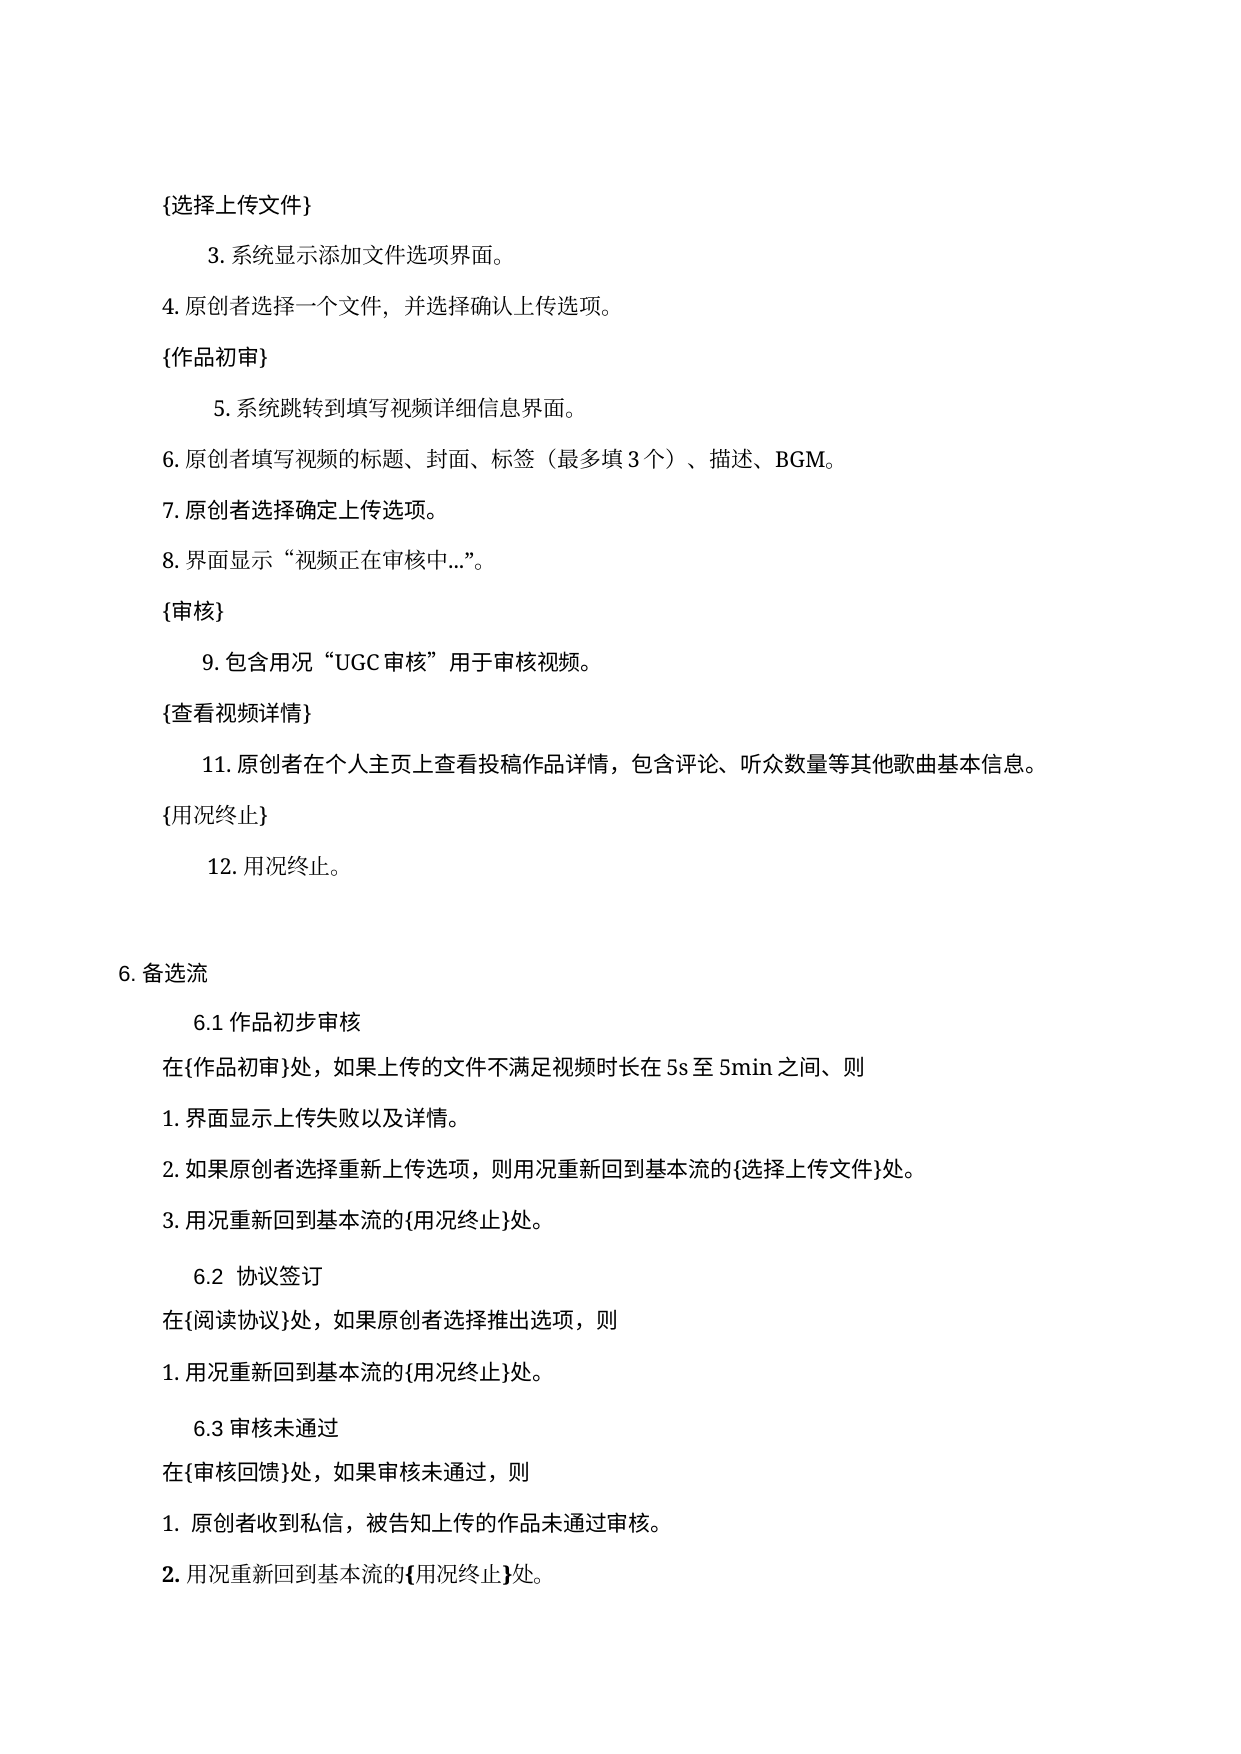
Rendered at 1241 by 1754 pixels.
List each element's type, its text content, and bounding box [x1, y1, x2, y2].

text 1. 原创者收到私信，被告知上传的作品未通过审核。 [118, 1506, 1122, 1538]
text {用况终止} [118, 798, 1122, 830]
text 在{审核回馈}处，如果审核未通过，则 [118, 1455, 1122, 1487]
text 2. 如果原创者选择重新上传选项，则用况重新回到基本流的{选择上传文件}处。 [118, 1152, 1122, 1183]
text 12. 用况终止。 [118, 849, 1122, 881]
text 9. 包含用况“UGC审核”用于审核视频。 [118, 645, 1122, 677]
text {查看视频详情} [118, 696, 1122, 728]
text 2. 用况重新回到基本流的{用况终止}处。 [118, 1557, 1122, 1589]
text 1. 界面显示上传失败以及详情。 [118, 1101, 1122, 1132]
text {作品初审} [118, 340, 1122, 372]
text 4. 原创者选择一个文件，并选择确认上传选项。 [118, 289, 1122, 321]
text 在{阅读协议}处，如果原创者选择推出选项，则 [118, 1303, 1122, 1335]
text 5. 系统跳转到填写视频详细信息界面。 [118, 391, 1122, 423]
text {审核} [118, 594, 1122, 626]
text 3. 用况重新回到基本流的{用况终止}处。 [118, 1203, 1122, 1234]
subtitle 6.2 协议签订 [118, 1259, 1122, 1291]
subtitle 6.3 审核未通过 [118, 1411, 1122, 1443]
text 8. 界面显示“视频正在审核中...”。 [118, 544, 1122, 575]
subtitle 备选流 [118, 956, 1122, 987]
text 6. 原创者填写视频的标题、封面、标签（最多填3个）、描述、BGM。 [118, 442, 1122, 473]
text {选择上传文件} [118, 188, 1122, 219]
text 3. 系统显示添加文件选项界面。 [118, 239, 1122, 270]
text 11. 原创者在个人主页上查看投稿作品详情，包含评论、听众数量等其他歌曲基本信息。 [118, 747, 1122, 779]
subtitle 6.1 作品初步审核 [118, 1005, 1122, 1037]
text 7. 原创者选择确定上传选项。 [118, 493, 1122, 524]
text 1. 用况重新回到基本流的{用况终止}处。 [118, 1354, 1122, 1386]
text 在{作品初审}处，如果上传的文件不满足视频时长在5s至5min之间、则 [118, 1050, 1122, 1081]
